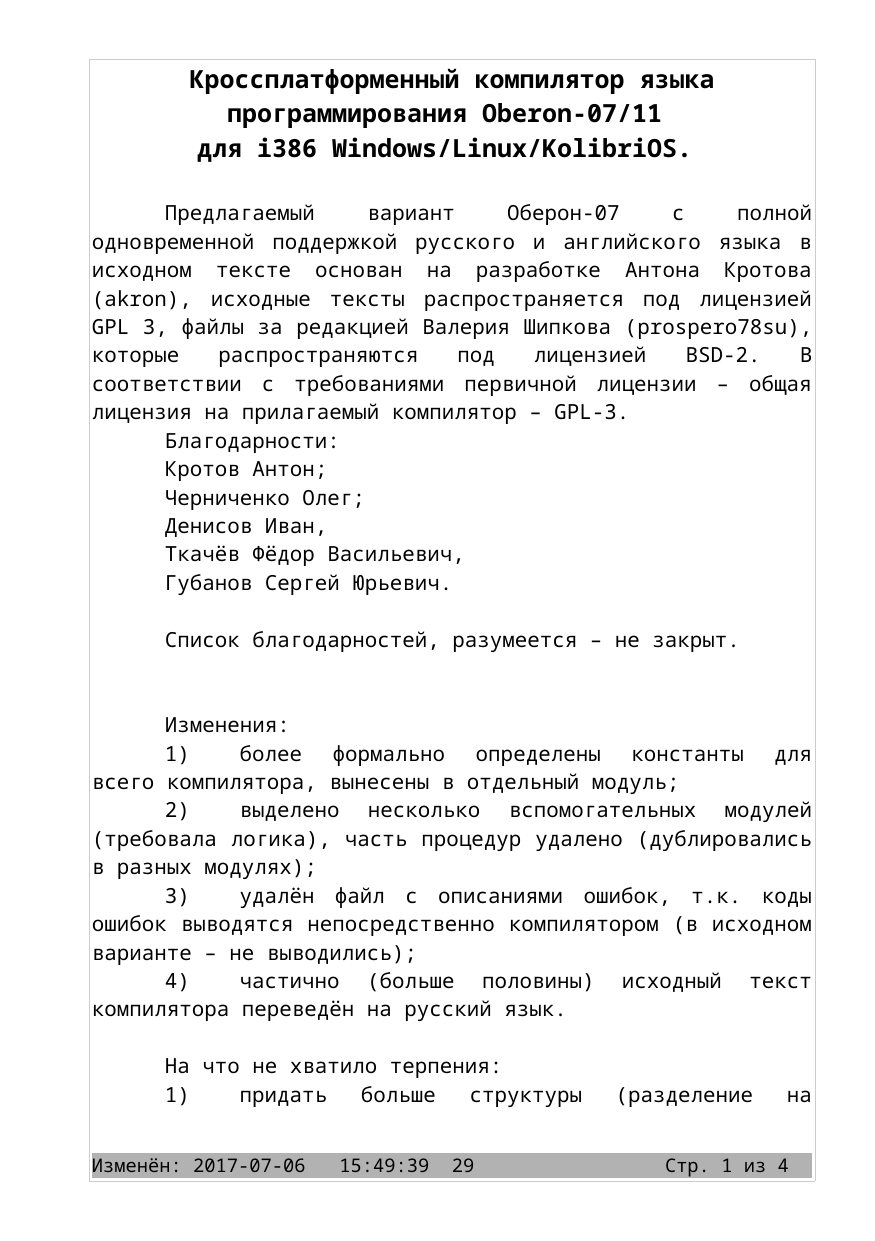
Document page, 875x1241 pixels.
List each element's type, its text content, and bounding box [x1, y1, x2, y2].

list частично (больше половины) исходный текст компилятора переведён на русский язык. [92, 966, 812, 1023]
list выделено несколько вспомогательных модулей (требовала логика), часть процедур удалено (дублировались в разных модулях); [92, 796, 812, 881]
text Изменения: [92, 710, 812, 739]
text Ткачёв Фёдор Васильевич, [92, 539, 812, 568]
text Предлагаемый вариант Оберон-07 с полной одновременной поддержкой русского и английского языка в исходном тексте основан на разработке Антона Кротова (akron), исходные тексты распространяется под лицензией GPL 3, файлы за редакцией Валерия Шипкова (prospero78su), которые распространяются под лицензией BSD-2. В соответствии с требованиями первичной лицензии – общая лицензия на прилагаемый компилятор – GPL-3. [92, 198, 812, 426]
list более формально определены константы для всего компилятора, вынесены в отдельный модуль; [92, 739, 812, 796]
text Благодарности: [92, 426, 812, 454]
text На что не хватило терпения: [92, 1051, 812, 1080]
text Список благодарностей, разумеется – не закрыт. [92, 625, 812, 653]
text Кроссплатформенный компилятор языка программирования Oberon-07/11 [92, 62, 812, 130]
text Губанов Сергей Юрьевич. [92, 568, 812, 596]
text Черниченко Олег; [92, 483, 812, 511]
text Денисов Иван, [92, 511, 812, 539]
list удалён файл с описаниями ошибок, т.к. коды ошибок выводятся непосредственно компилятором (в исходном варианте – не выводились); [92, 881, 812, 966]
text для i386 Windows/Linux/KolibriOS. [92, 130, 812, 164]
text Кротов Антон; [92, 454, 812, 483]
list придать больше структуры (разделение на [92, 1080, 812, 1108]
